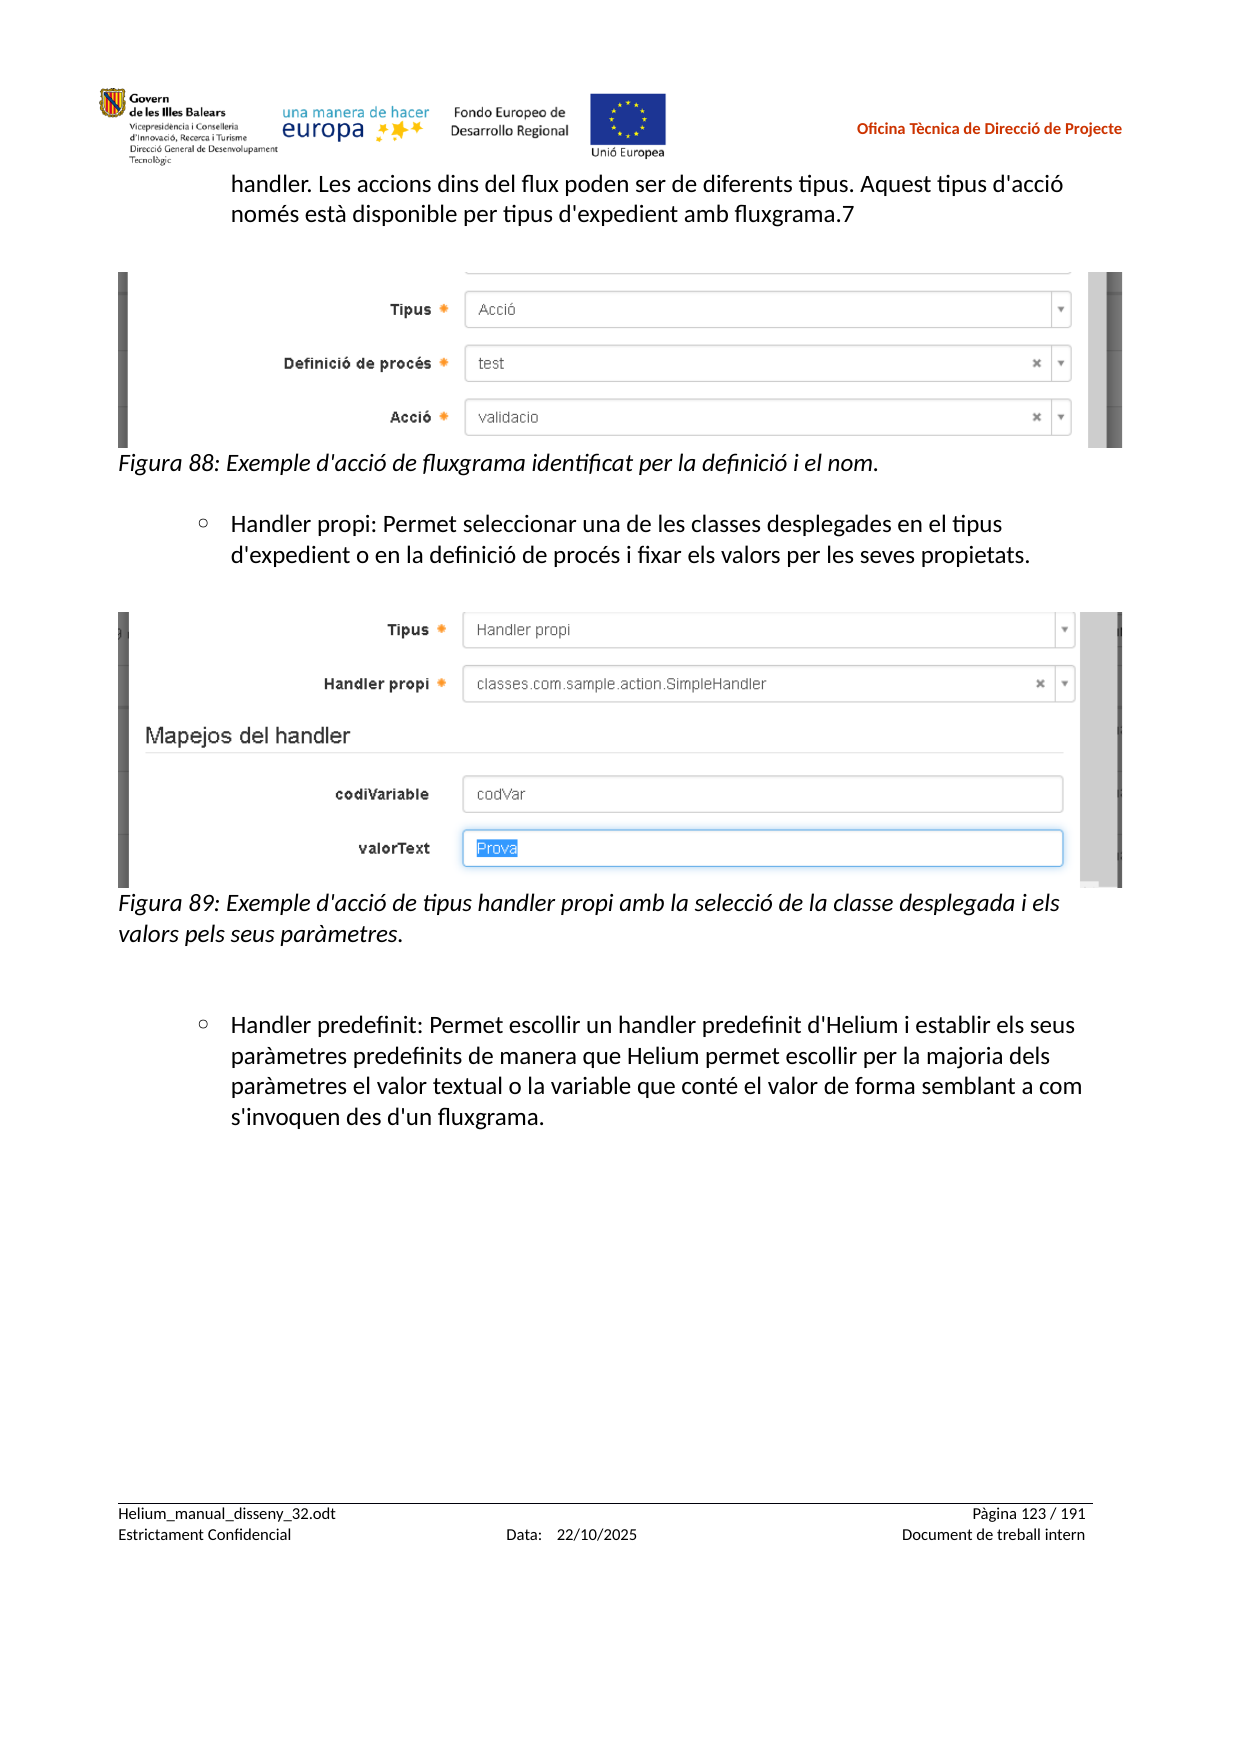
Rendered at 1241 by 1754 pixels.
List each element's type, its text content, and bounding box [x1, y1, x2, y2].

list Handler propi: Permet seleccionar una de les classes desplegades en el tipus d'expedient o en la definició de procés i fixar els valors per les seves propietats. [193, 508, 1122, 569]
list handler. Les accions dins del flux poden ser de diferents tipus. Aquest tipus d'acció només està disponible per tipus d'expedient amb fluxgrama.7 [193, 168, 1122, 229]
picture [118, 612, 1123, 888]
list Handler predefinit: Permet escollir un handler predefinit d'Helium i establir els seus paràmetres predefinits de manera que Helium permet escollir per la majoria dels paràmetres el valor textual o la variable que conté el valor de forma semblant a com s'invoquen des d'un fluxgrama. [193, 1009, 1122, 1131]
text Figura 88: Exemple d'acció de fluxgrama identificat per la definició i el nom. [118, 448, 1122, 478]
picture [99, 87, 668, 166]
picture [118, 272, 1123, 448]
text Figura 89: Exemple d'acció de tipus handler propi amb la selecció de la classe desplegada i els valors pels seus paràmetres. [118, 888, 1122, 948]
